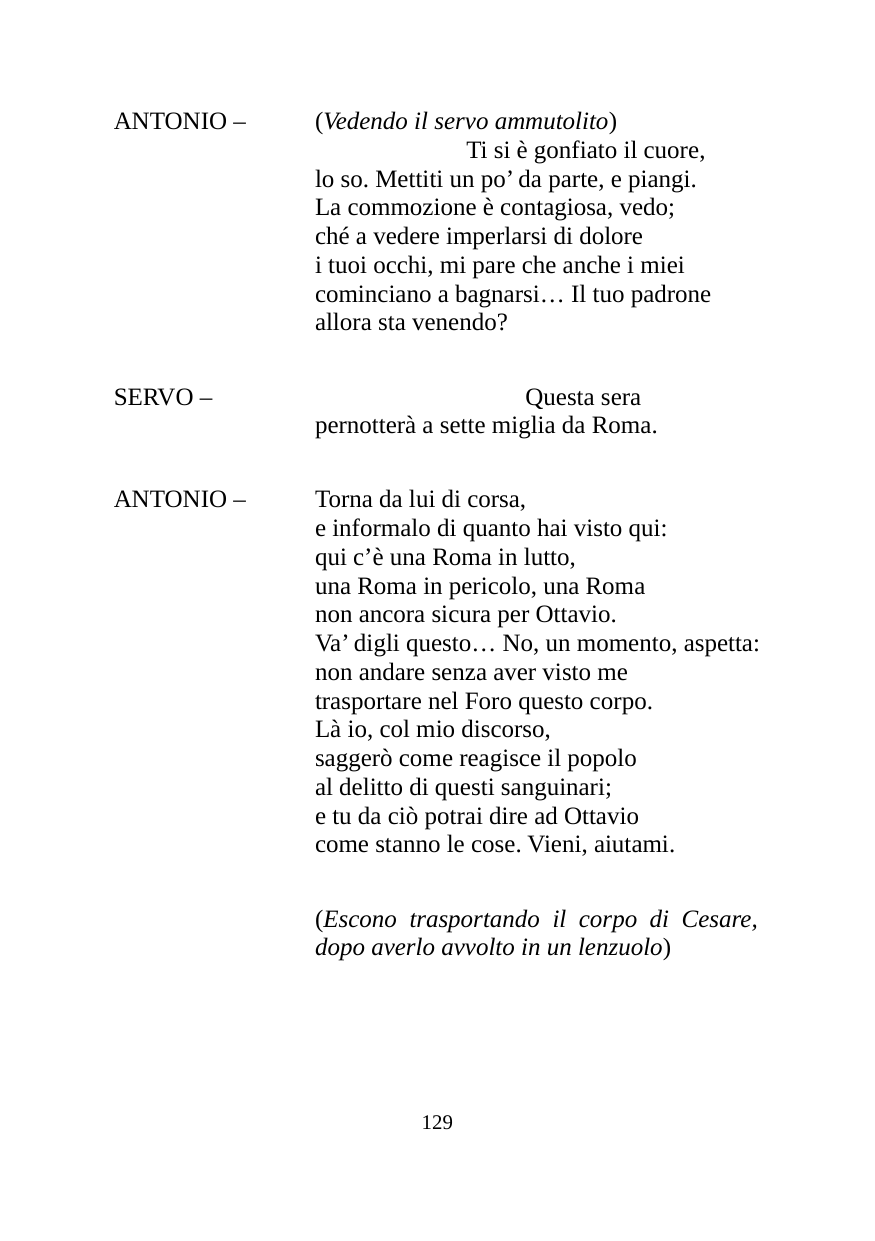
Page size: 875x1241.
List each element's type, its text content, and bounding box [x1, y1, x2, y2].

table_cell Questa sera pernotterà a sette miglia da Roma. [308, 382, 768, 484]
table_cell ANTONIO – [106, 485, 307, 904]
table_cell Torna da lui di corsa, e informalo di quanto hai visto qui: qui c’è una Roma in lutto, una Roma in pericolo, una Roma non ancora sicura per Ottavio. Va’ digli questo… No, un momento, aspetta: non andare senza aver visto me trasportare nel Foro questo corpo. Là io, col mio discorso, saggerò come reagisce il popolo al delitto di questi sanguinari; e tu da ciò potrai dire ad Ottavio come stanno le cose. Vieni, aiutami. [308, 485, 768, 904]
table_cell [106, 904, 307, 961]
table_cell ANTONIO – [106, 106, 307, 382]
table_cell SERVO – [106, 382, 307, 484]
table_cell (Escono trasportando il corpo di Cesare, dopo averlo avvolto in un lenzuolo) [308, 904, 768, 961]
table_cell (Vedendo il servo ammutolito) Ti si è gonfiato il cuore, lo so. Mettiti un po’ da parte, e piangi. La commozione è contagiosa, vedo; ché a vedere imperlarsi di dolore i tuoi occhi, mi pare che anche i miei cominciano a bagnarsi… Il tuo padrone allora sta venendo? [308, 106, 768, 382]
